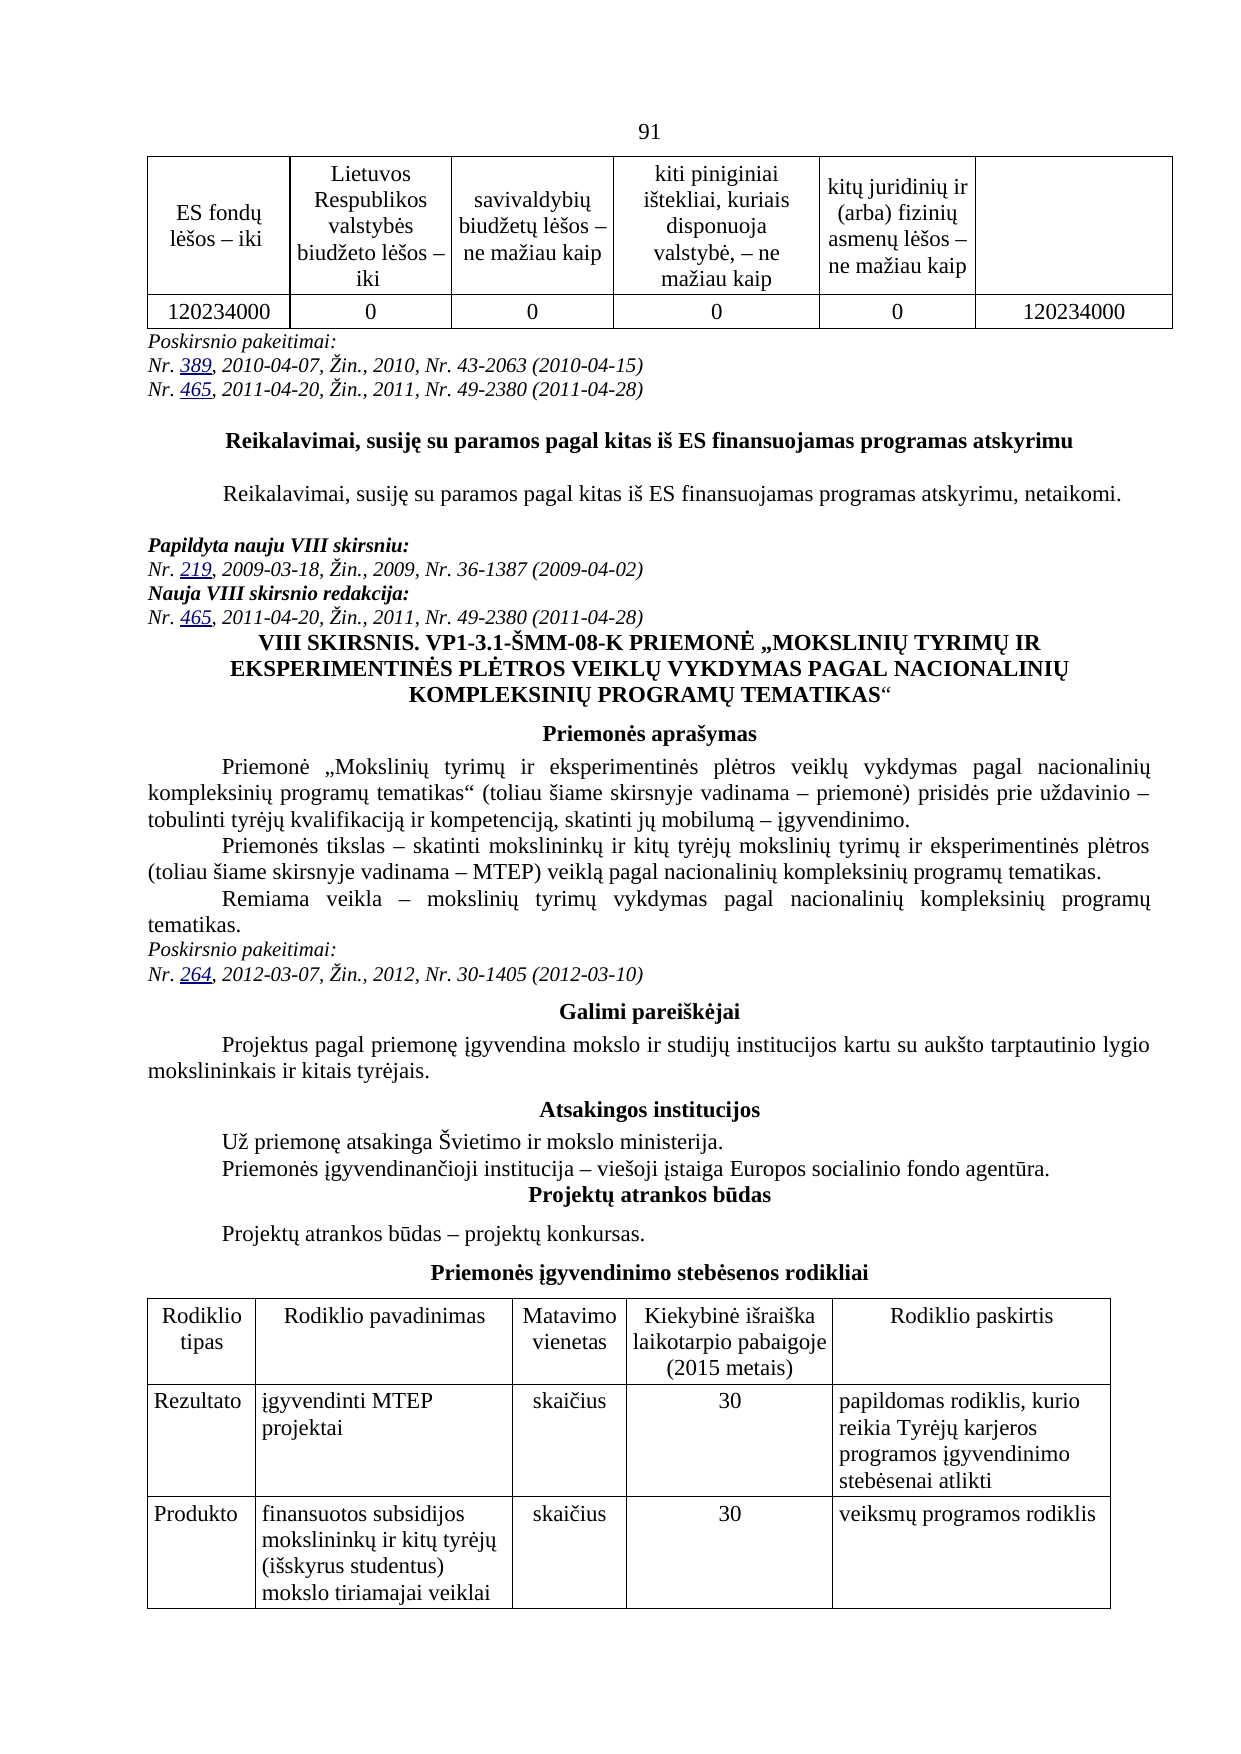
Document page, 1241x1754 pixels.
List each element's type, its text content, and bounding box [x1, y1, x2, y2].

table_header Rodiklio tipas [148, 1299, 255, 1384]
table_cell 120234000 [148, 295, 289, 327]
table_cell Lietuvos Respublikos valstybės biudžeto lėšos – iki [291, 157, 451, 294]
text Poskirsnio pakeitimai: [148, 937, 1152, 961]
table_cell finansuotos subsidijos mokslininkų ir kitų tyrėjų (išskyrus studentus) mokslo tiriamajai veiklai [256, 1497, 512, 1608]
text Nr. 465, 2011-04-20, Žin., 2011, Nr. 49-2380 (2011-04-28) [148, 605, 1152, 629]
text Už priemonę atsakinga Švietimo ir mokslo ministerija. [148, 1128, 1152, 1155]
table_cell Produkto [148, 1497, 255, 1608]
text Priemonės įgyvendinančioji institucija – viešoji įstaiga Europos socialinio fondo agentūra. [148, 1155, 1152, 1181]
text Priemonė „Mokslinių tyrimų ir eksperimentinės plėtros veiklų vykdymas pagal nacionalinių kompleksinių programų tematikas“ (toliau šiame skirsnyje vadinama – priemonė) prisidės prie uždavinio – tobulinti tyrėjų kvalifikaciją ir kompetenciją, skatinti jų mobilumą – įgyvendinimo. [148, 753, 1152, 832]
text Reikalavimai, susiję su paramos pagal kitas iš ES finansuojamas programas atskyrimu [148, 427, 1152, 453]
table_header Matavimo vienetas [513, 1299, 626, 1384]
table_cell 0 [291, 295, 451, 327]
table_cell skaičius [513, 1497, 626, 1608]
table_header [976, 157, 1172, 294]
text Galimi pareiškėjai [148, 998, 1152, 1024]
table_header Kiekybinė išraiška laikotarpio pabaigoje (2015 metais) [627, 1299, 832, 1384]
text Nr. 264, 2012-03-07, Žin., 2012, Nr. 30-1405 (2012-03-10) [148, 961, 1152, 986]
text Nr. 465, 2011-04-20, Žin., 2011, Nr. 49-2380 (2011-04-28) [148, 377, 1152, 401]
table_header Rodiklio paskirtis [833, 1299, 1110, 1384]
text Priemonės aprašymas [148, 720, 1152, 747]
text Reikalavimai, susiję su paramos pagal kitas iš ES finansuojamas programas atskyrimu, netaikomi. [148, 480, 1152, 506]
text VIII SKIRSNIS. VP1-3.1-ŠMM-08-K PRIEMONĖ „MOKSLINIŲ TYRIMŲ IR EKSPERIMENTINĖS PLĖTROS VEIKLŲ VYKDYMAS PAGAL NACIONALINIŲ KOMPLEKSINIŲ PROGRAMŲ TEMATIKAS“ [148, 629, 1152, 708]
table_cell 30 [627, 1497, 832, 1608]
table_cell papildomas rodiklis, kurio reikia Tyrėjų karjeros programos įgyvendinimo stebėsenai atlikti [833, 1385, 1110, 1496]
text Nr. 219, 2009-03-18, Žin., 2009, Nr. 36-1387 (2009-04-02) [148, 557, 1152, 581]
table_cell 0 [614, 295, 819, 327]
text Projektų atrankos būdas – projektų konkursas. [148, 1220, 1152, 1246]
text Priemonės tikslas – skatinti mokslininkų ir kitų tyrėjų mokslinių tyrimų ir eksperimentinės plėtros (toliau šiame skirsnyje vadinama – MTEP) veiklą pagal nacionalinių kompleksinių programų tematikas. [148, 832, 1152, 885]
table_cell 0 [820, 295, 975, 327]
table_cell 0 [452, 295, 613, 327]
text Nr. 389, 2010-04-07, Žin., 2010, Nr. 43-2063 (2010-04-15) [148, 353, 1152, 377]
text Priemonės įgyvendinimo stebėsenos rodikliai [148, 1259, 1152, 1285]
table_cell ES fondų lėšos – iki [148, 157, 289, 294]
text Projektus pagal priemonę įgyvendina mokslo ir studijų institucijos kartu su aukšto tarptautinio lygio mokslininkais ir kitais tyrėjais. [148, 1031, 1152, 1083]
table_cell 30 [627, 1385, 832, 1496]
text Papildyta nauju VIII skirsniu: [148, 532, 1152, 557]
table_cell Rezultato [148, 1385, 255, 1496]
text Remiama veikla – mokslinių tyrimų vykdymas pagal nacionalinių kompleksinių programų tematikas. [148, 885, 1152, 937]
table_cell veiksmų programos rodiklis [833, 1497, 1110, 1608]
table_cell kiti piniginiai ištekliai, kuriais disponuoja valstybė, – ne mažiau kaip [614, 157, 819, 294]
table_cell 120234000 [976, 295, 1172, 327]
table_cell kitų juridinių ir (arba) fizinių asmenų lėšos – ne mažiau kaip [820, 157, 975, 294]
text Projektų atrankos būdas [148, 1181, 1152, 1207]
text Poskirsnio pakeitimai: [148, 329, 1152, 353]
text Nauja VIII skirsnio redakcija: [148, 581, 1152, 605]
table_cell skaičius [513, 1385, 626, 1496]
table_cell įgyvendinti MTEP projektai [256, 1385, 512, 1496]
text Atsakingos institucijos [148, 1096, 1152, 1122]
table_cell savivaldybių biudžetų lėšos – ne mažiau kaip [452, 157, 613, 294]
table_header Rodiklio pavadinimas [256, 1299, 512, 1384]
